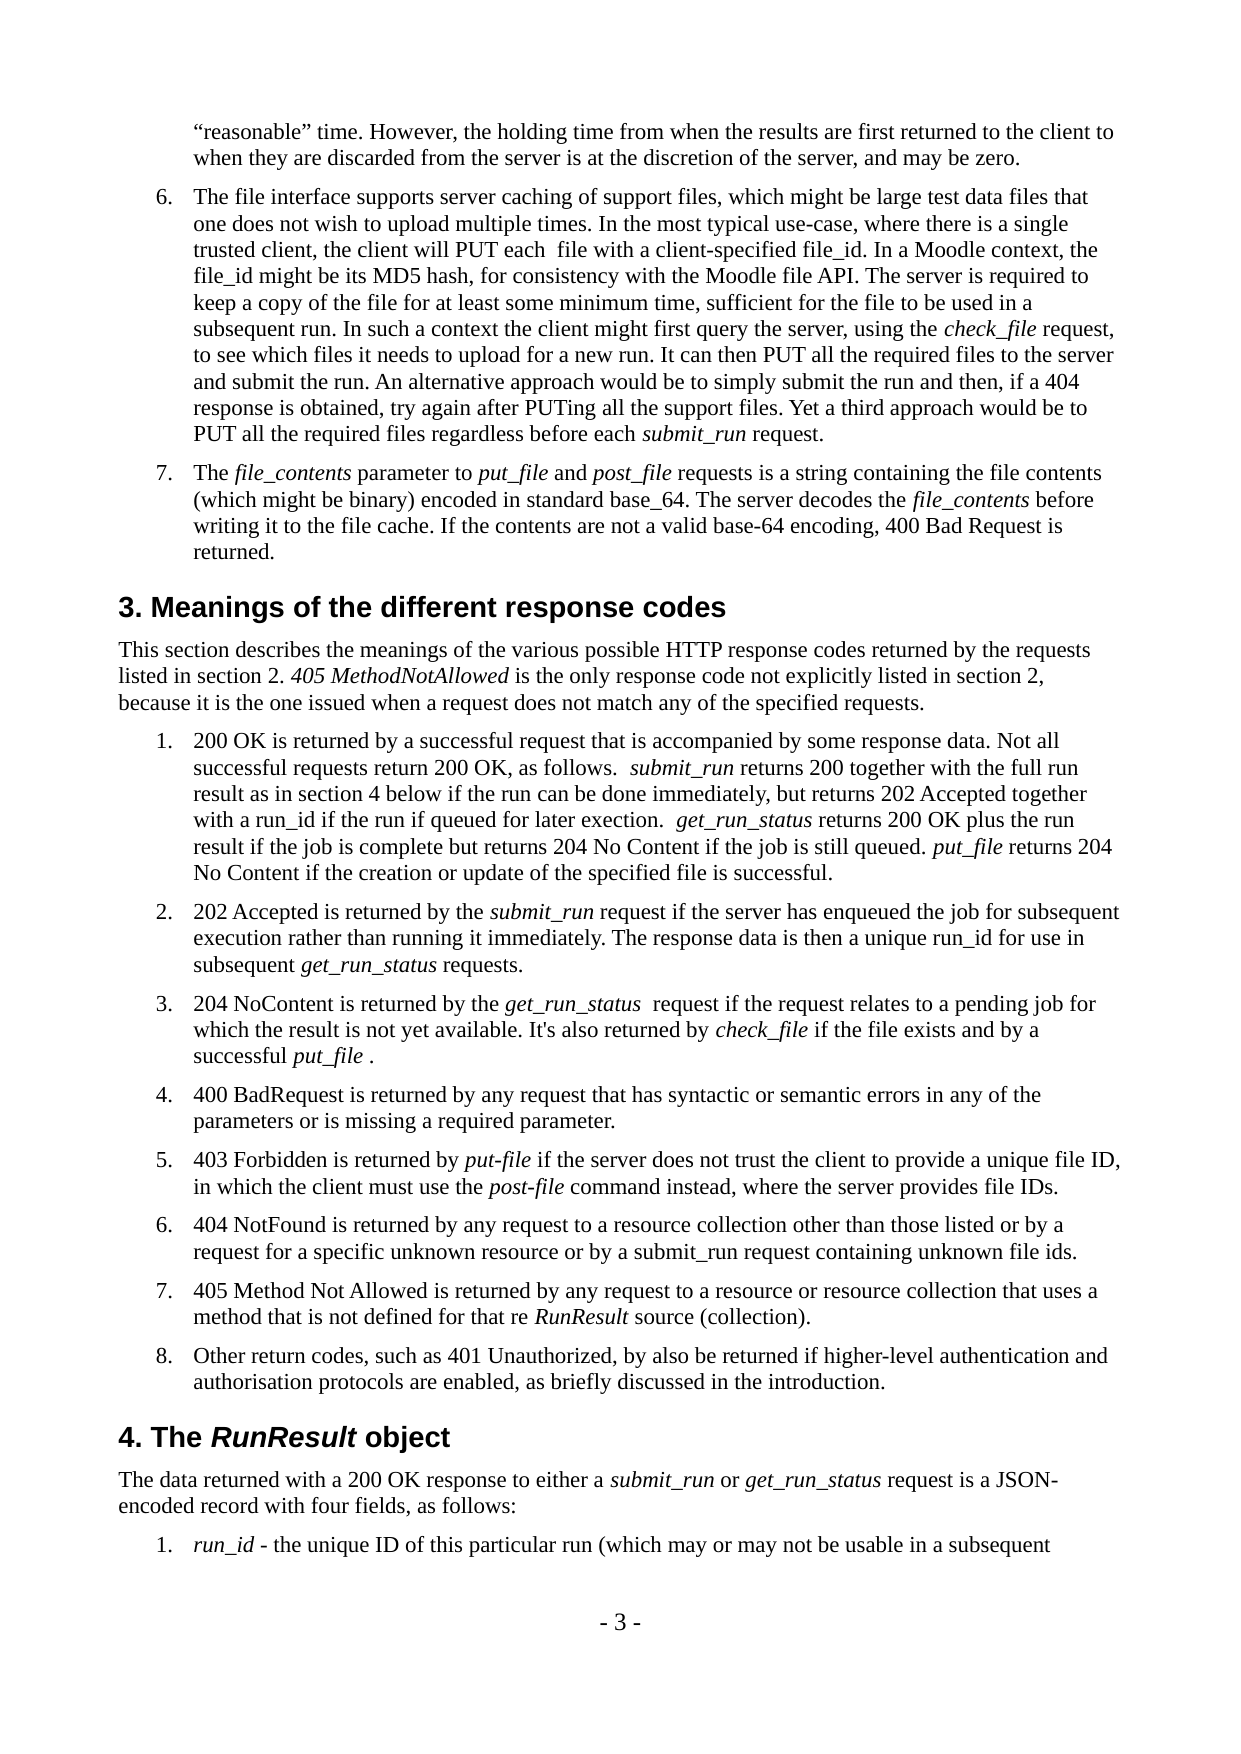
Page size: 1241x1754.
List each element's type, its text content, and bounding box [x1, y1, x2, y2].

list 202 Accepted is returned by the submit_run request if the server has enqueued the job for subsequent execution rather than running it immediately. The response data is then a unique run_id for use in subsequent get_run_status requests. [156, 898, 1122, 977]
list 404 NotFound is returned by any request to a resource collection other than those listed or by a request for a specific unknown resource or by a submit_run request containing unknown file ids. [156, 1212, 1122, 1264]
list The file interface supports server caching of support files, which might be large test data files that one does not wish to upload multiple times. In the most typical use-case, where there is a single trusted client, the client will PUT each file with a client-specified file_id. In a Moodle context, the file_id might be its MD5 hash, for consistency with the Moodle file API. The server is required to keep a copy of the file for at least some minimum time, sufficient for the file to be used in a subsequent run. In such a context the client might first query the server, using the check_file request, to see which files it needs to upload for a new run. It can then PUT all the required files to the server and submit the run. An alternative approach would be to simply submit the run and then, if a 404 response is obtained, try again after PUTing all the support files. Yet a third approach would be to PUT all the required files regardless before each submit_run request. [156, 183, 1122, 447]
list 204 NoContent is returned by the get_run_status request if the request relates to a pending job for which the result is not yet available. It's also returned by check_file if the file exists and by a successful put_file . [156, 989, 1122, 1069]
list 403 Forbidden is returned by put-file if the server does not trust the client to provide a unique file ID, in which the client must use the post-file command instead, where the server provides file IDs. [156, 1146, 1122, 1199]
subtitle 3. Meanings of the different response codes [118, 590, 1122, 623]
list 405 Method Not Allowed is returned by any request to a resource or resource collection that uses a method that is not defined for that re RunResult source (collection). [156, 1277, 1122, 1329]
subtitle 4. The RunResult object [118, 1420, 1122, 1453]
list The file_contents parameter to put_file and post_file requests is a string containing the file contents (which might be binary) encoded in standard base_64. The server decodes the file_contents before writing it to the file cache. If the contents are not a valid base-64 encoding, 400 Bad Request is returned. [156, 459, 1122, 565]
text This section describes the meanings of the various possible HTTP response codes returned by the requests listed in section 2. 405 MethodNotAllowed is the only response code not explicitly listed in section 2, because it is the one issued when a request does not match any of the specified requests. [118, 636, 1122, 715]
text The data returned with a 200 OK response to either a submit_run or get_run_status request is a JSON-encoded record with four fields, as follows: [118, 1466, 1122, 1518]
list Other return codes, such as 401 Unauthorized, by also be returned if higher-level authentication and authorisation protocols are enabled, as briefly discussed in the introduction. [156, 1342, 1122, 1395]
list “reasonable” time. However, the holding time from when the results are first returned to the client to when they are discarded from the server is at the discretion of the server, and may be zero. [156, 118, 1122, 171]
list run_id - the unique ID of this particular run (which may or may not be usable in a subsequent [156, 1531, 1122, 1557]
list 400 BadRequest is returned by any request that has syntactic or semantic errors in any of the parameters or is missing a required parameter. [156, 1081, 1122, 1134]
list 200 OK is returned by a successful request that is accompanied by some response data. Not all successful requests return 200 OK, as follows. submit_run returns 200 together with the full run result as in section 4 below if the run can be done immediately, but returns 202 Accepted together with a run_id if the run if queued for later exection. get_run_status returns 200 OK plus the run result if the job is complete but returns 204 No Content if the job is still queued. put_file returns 204 No Content if the creation or update of the specified file is successful. [156, 727, 1122, 886]
